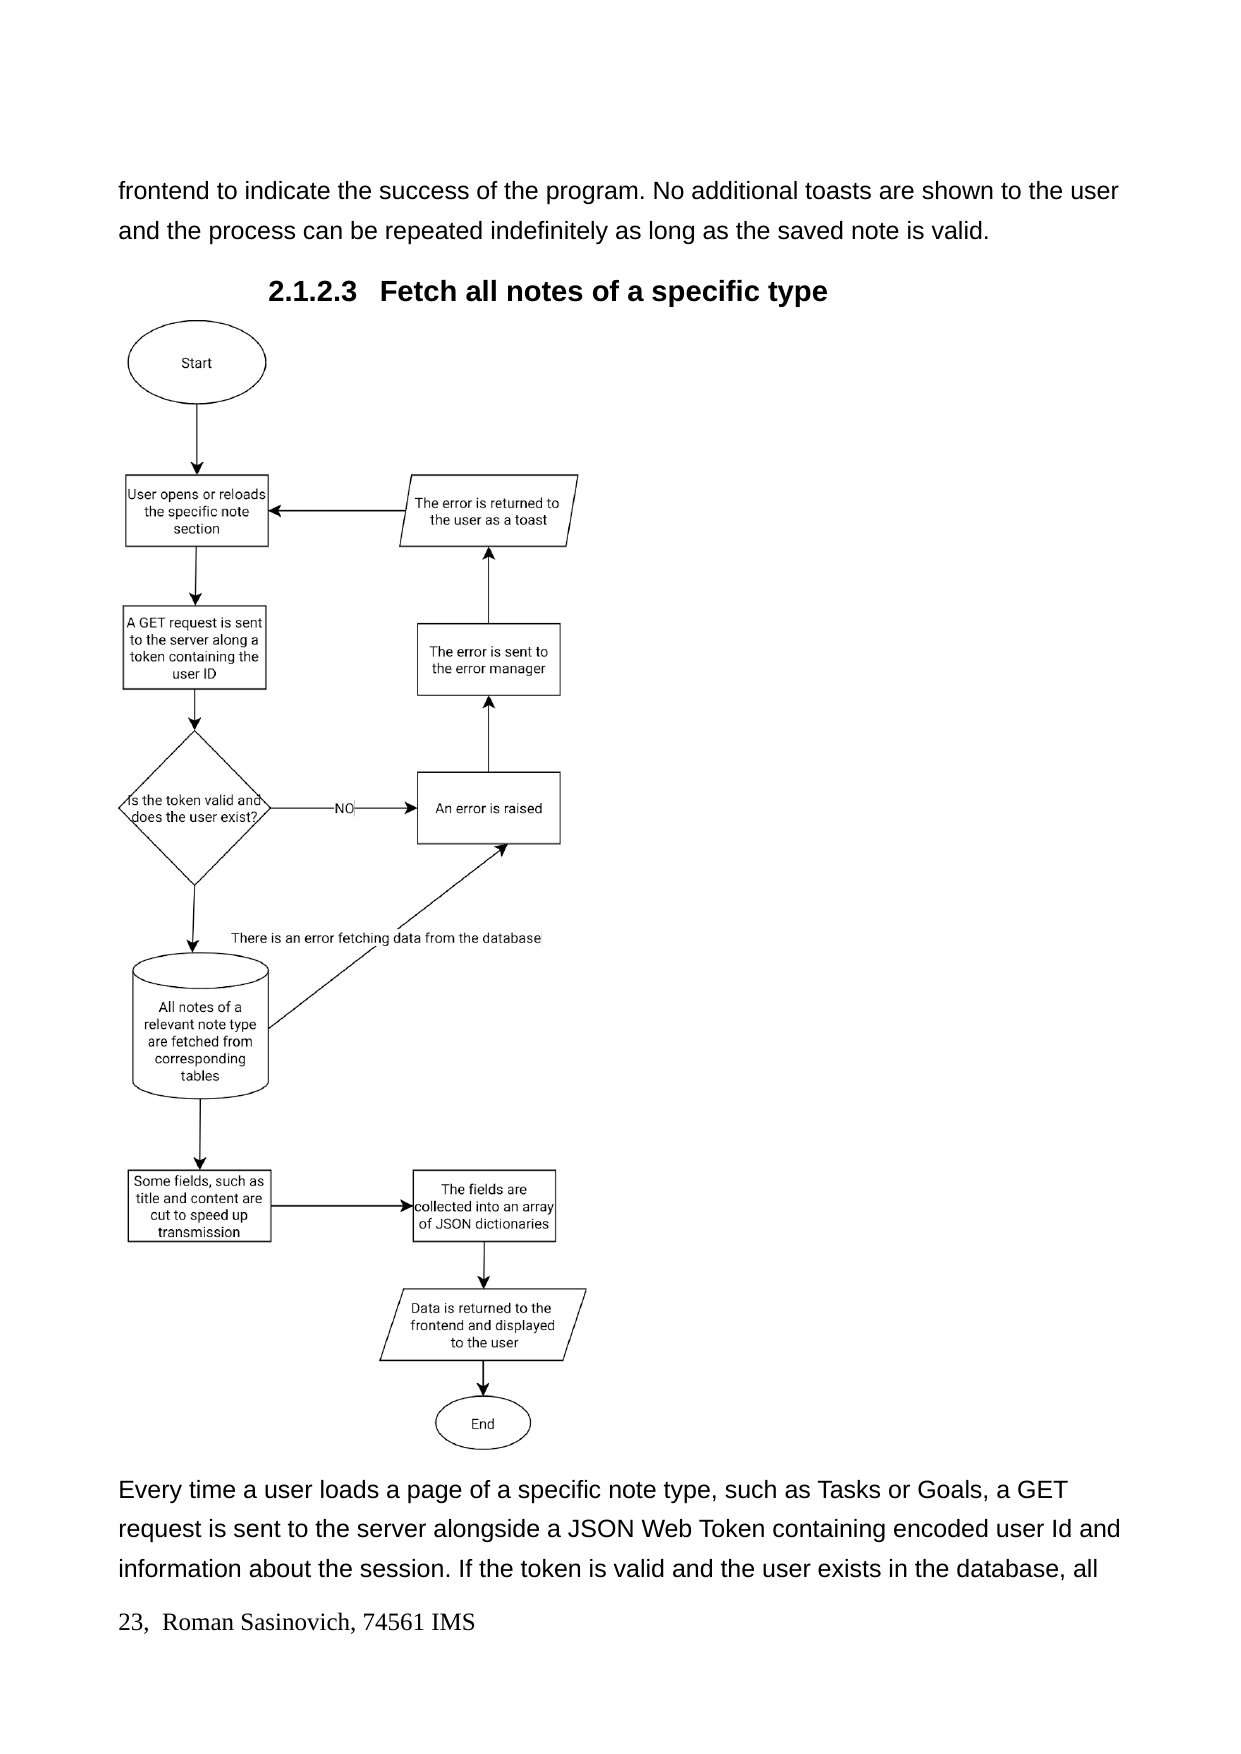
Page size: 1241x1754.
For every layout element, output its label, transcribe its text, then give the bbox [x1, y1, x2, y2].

subtitle Fetch all notes of a specific type [268, 274, 1122, 308]
text frontend to indicate the success of the program. No additional toasts are shown to the user and the process can be repeated indefinitely as long as the saved note is valid. [118, 176, 1122, 245]
list Every time a user loads a page of a specific note type, such as Tasks or Goals, a GET request is sent to the server alongside a JSON Web Token containing encoded user Id and information about the session. If the token is valid and the user exists in the database, all [118, 1475, 1122, 1583]
picture [118, 320, 587, 1450]
